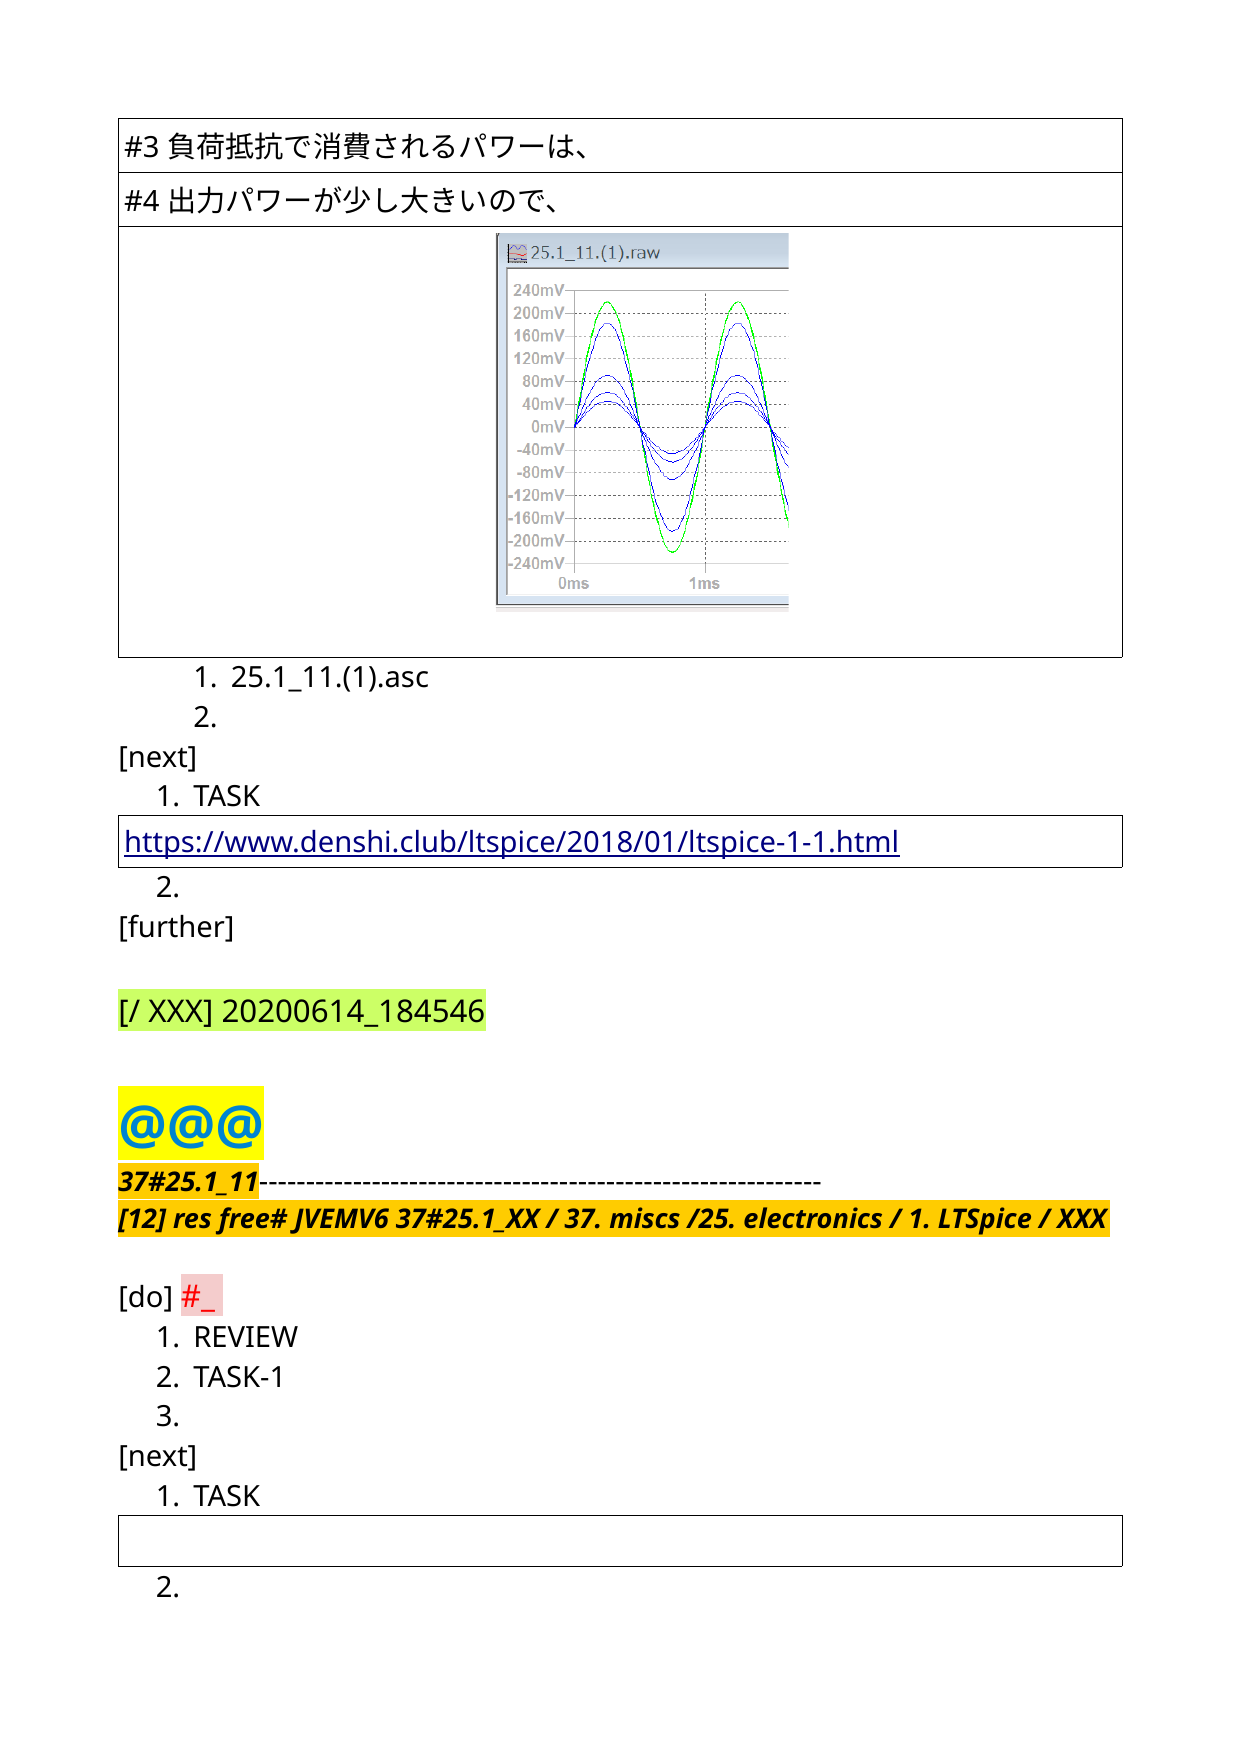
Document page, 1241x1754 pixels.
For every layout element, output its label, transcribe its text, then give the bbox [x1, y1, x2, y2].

text [next] [118, 1435, 1122, 1475]
table_cell [119, 227, 1122, 657]
table_header https://www.denshi.club/ltspice/2018/01/ltspice-1-1.html [119, 816, 1122, 867]
text 37#25.1_11------------------------------------------------------------ [118, 1160, 1122, 1200]
list TASK [156, 776, 1122, 815]
text [12] res free# JVEMV6 37#25.1_XX / 37. miscs /25. electronics / 1. LTSpice / XXX [118, 1200, 1122, 1237]
text @@@ [118, 1086, 1122, 1160]
text [do] #_ [118, 1274, 1122, 1316]
table_cell #3 負荷抵抗で消費されるパワーは、 [119, 119, 1122, 172]
list TASK [156, 1475, 1122, 1515]
list REVIEW [156, 1316, 1122, 1356]
text [further] [118, 906, 1122, 946]
table_cell #4 出力パワーが少し大きいので、 [119, 173, 1122, 226]
picture [495, 233, 789, 612]
text [/ XXX] 20200614_184546 [118, 946, 1122, 1031]
list 25.1_11.(1).asc [193, 658, 1122, 696]
text [next] [118, 736, 1122, 776]
list TASK-1 [156, 1356, 1122, 1396]
table_header [119, 1516, 1122, 1566]
